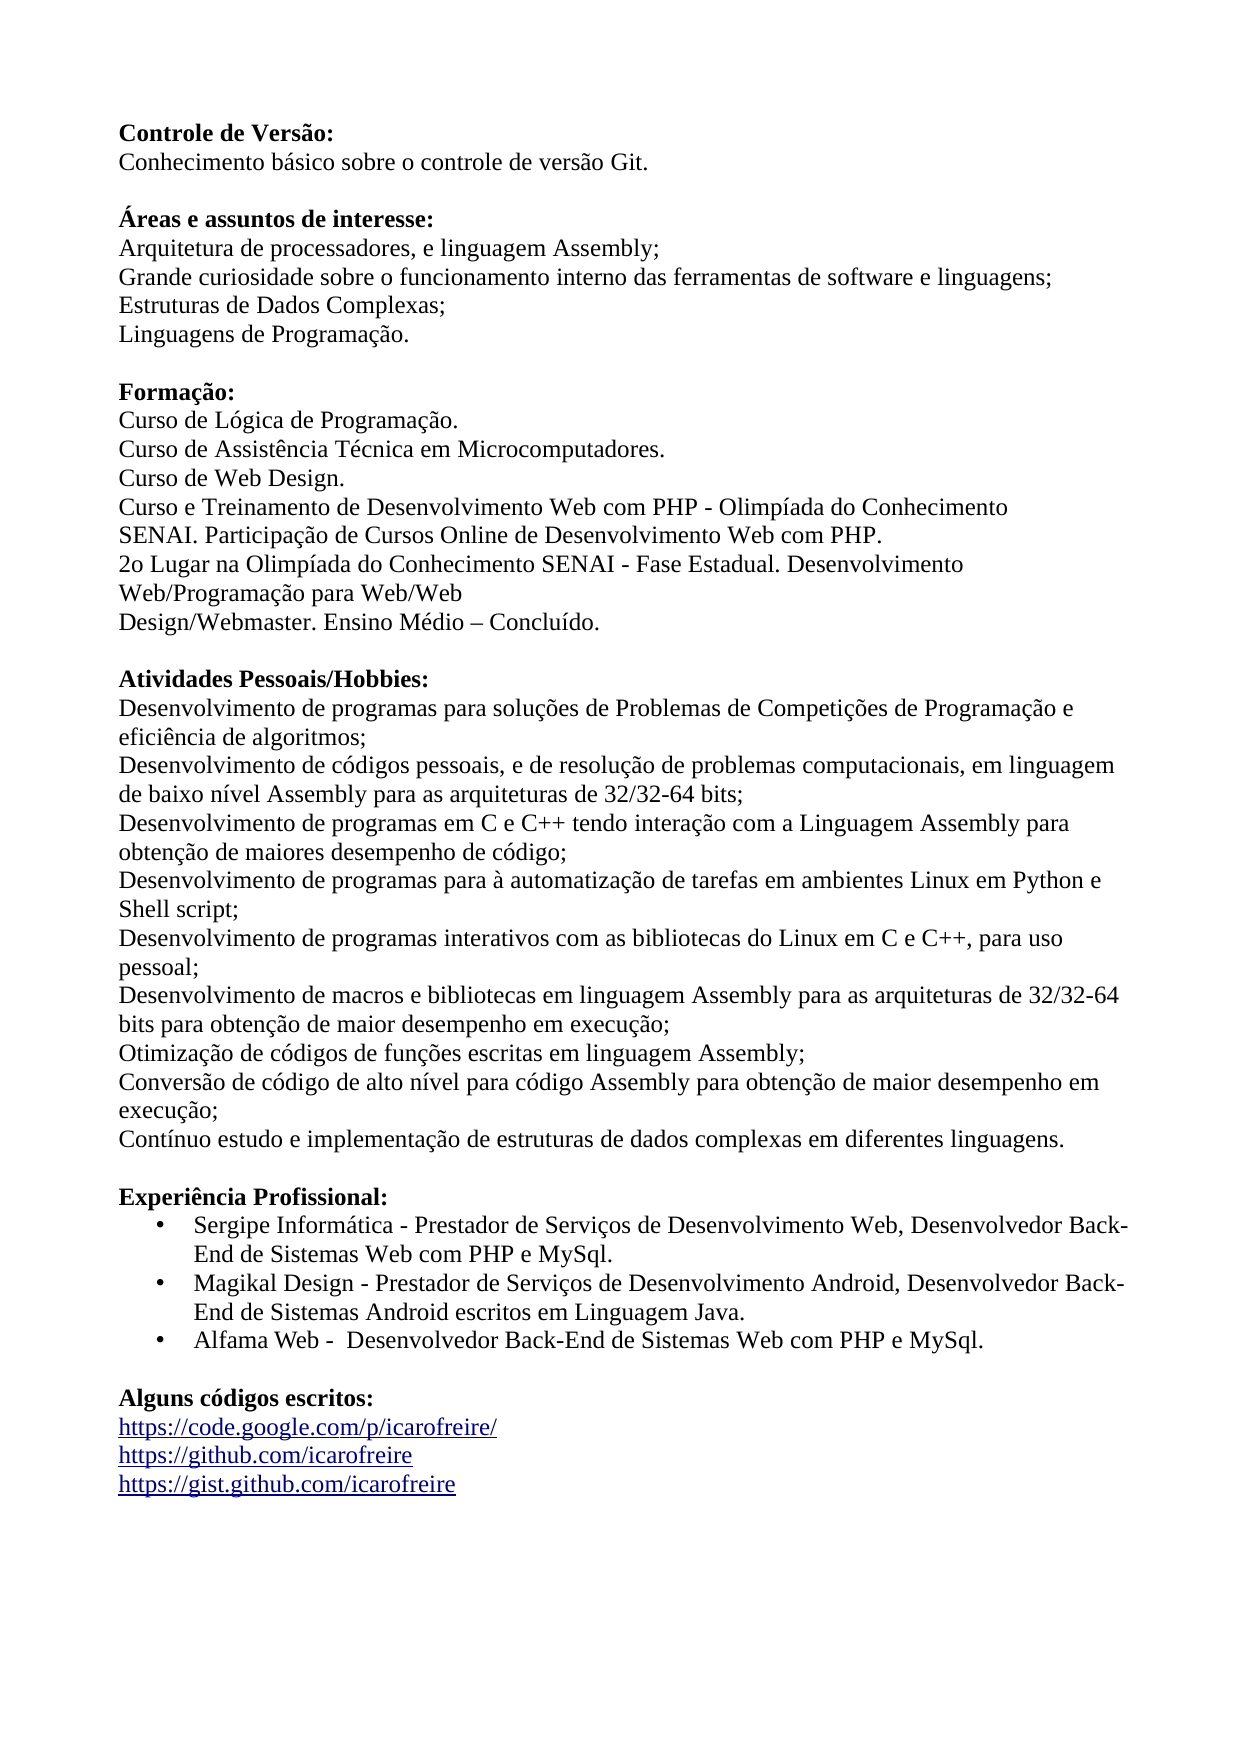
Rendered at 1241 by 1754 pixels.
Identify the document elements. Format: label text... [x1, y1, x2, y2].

text Desenvolvimento de programas para soluções de Problemas de Competições de Programação e eficiência de algoritmos; [118, 693, 1076, 751]
text Curso de Assistência Técnica em Microcomputadores. Curso de Web Design. [118, 434, 667, 492]
text Desenvolvimento de programas para à automatização de tarefas em ambientes Linux em Python e [118, 866, 1130, 894]
list Alfama Web - Desenvolvedor Back-End de Sistemas Web com PHP e MySql. [156, 1326, 1130, 1354]
text Otimização de códigos de funções escritas em linguagem Assembly; [118, 1038, 1130, 1067]
text Desenvolvimento de macros e bibliotecas em linguagem Assembly para as arquiteturas de 32/32-64 bits para obtenção de maior desempenho em execução; [118, 981, 1120, 1038]
text Curso de Lógica de Programação. [118, 406, 1130, 434]
text Áreas e assuntos de interesse: [118, 204, 1130, 233]
text Desenvolvimento de programas interativos com as bibliotecas do Linux em C e C++, para uso pessoal; [118, 923, 1065, 981]
text 2o Lugar na Olimpíada do Conhecimento SENAI - Fase Estadual. Desenvolvimento [118, 549, 1130, 578]
text Linguagens de Programação. [118, 319, 1130, 348]
list Magikal Design - Prestador de Serviços de Desenvolvimento Android, Desenvolvedor Back-End de Sistemas Android escritos em Linguagem Java. [156, 1268, 1130, 1326]
text Shell script; [118, 894, 1130, 923]
text Arquitetura de processadores, e linguagem Assembly; [118, 233, 1130, 262]
text Experiência Profissional: [118, 1182, 1130, 1211]
text Grande curiosidade sobre o funcionamento interno das ferramentas de software e linguagens; Estruturas de Dados Complexas; [118, 262, 1055, 319]
text Conhecimento básico sobre o controle de versão Git. [118, 147, 1130, 176]
text Curso e Treinamento de Desenvolvimento Web com PHP - Olimpíada do Conhecimento SENAI. Participação de Cursos Online de Desenvolvimento Web com PHP. [118, 492, 1092, 549]
text Formação: [118, 377, 1130, 406]
text Conversão de código de alto nível para código Assembly para obtenção de maior desempenho em execução; [118, 1067, 1100, 1124]
text Web/Programação para Web/Web Design/Webmaster. Ensino Médio – Concluído. [118, 578, 660, 636]
text Desenvolvimento de códigos pessoais, e de resolução de problemas computacionais, em linguagem de baixo nível Assembly para as arquiteturas de 32/32-64 bits; [118, 751, 1116, 808]
text Controle de Versão: [118, 118, 1130, 147]
text Alguns códigos escritos: https://code.google.com/p/icarofreire/ https://github.com/icarofreire https://gist.github.com/icarofreire [118, 1383, 501, 1498]
text Atividades Pessoais/Hobbies: [118, 664, 1130, 693]
text Desenvolvimento de programas em C e C++ tendo interação com a Linguagem Assembly para obtenção de maiores desempenho de código; [118, 808, 1069, 866]
text Contínuo estudo e implementação de estruturas de dados complexas em diferentes linguagens. [118, 1124, 1130, 1153]
list Sergipe Informática - Prestador de Serviços de Desenvolvimento Web, Desenvolvedor Back-End de Sistemas Web com PHP e MySql. [156, 1211, 1130, 1268]
